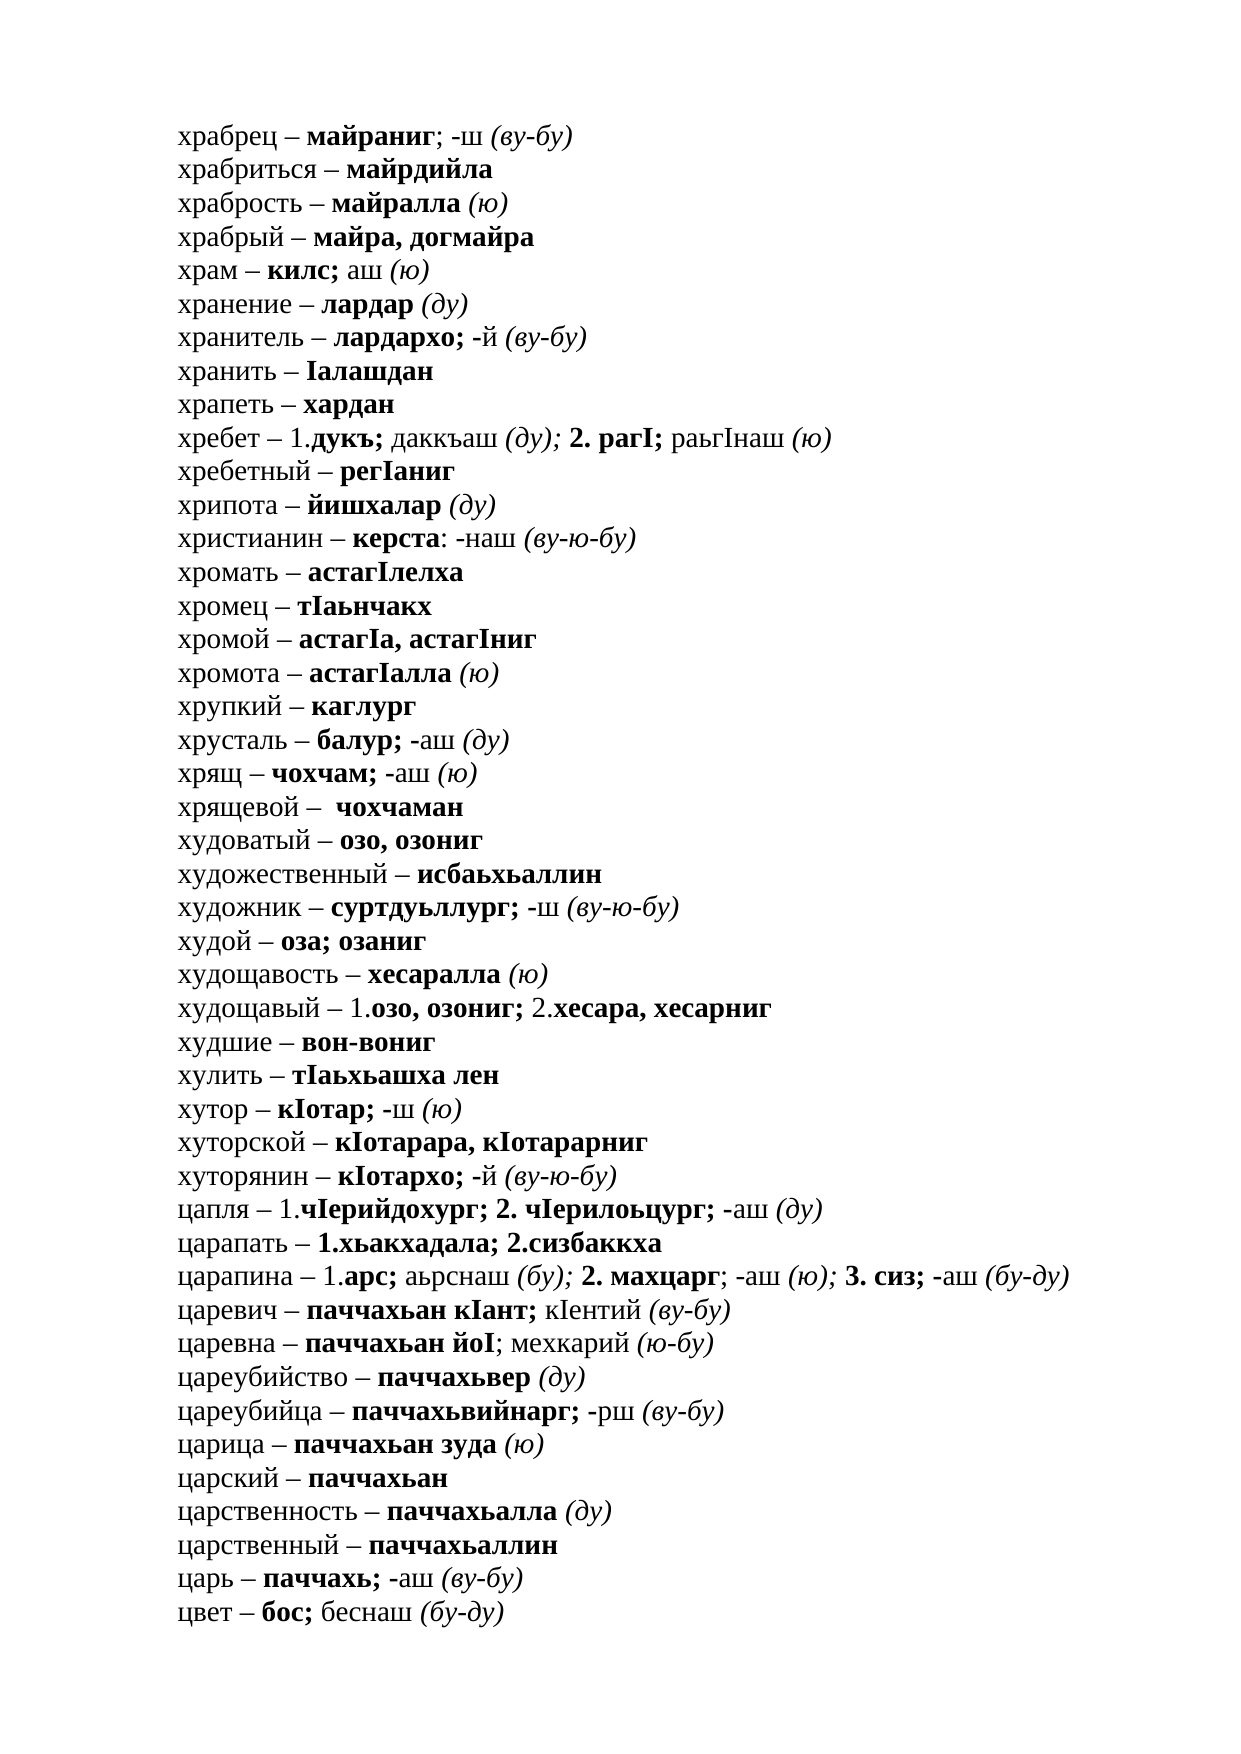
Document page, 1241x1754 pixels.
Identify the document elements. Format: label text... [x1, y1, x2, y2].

text хранитель – лардархо; -й (ву-бу) [177, 319, 1152, 353]
text царица – паччахьан зуда (ю) [177, 1426, 1152, 1460]
text хранение – лардар (ду) [177, 286, 1152, 319]
text хуторской – кӀотарара, кӀотарарниг [177, 1124, 1152, 1158]
text хрипота – йишхалар (ду) [177, 487, 1152, 521]
text храбрость – майралла (ю) [177, 185, 1152, 219]
text царевна – паччахьан йоӀ; мехкарий (ю-бу) [177, 1326, 1152, 1359]
text цвет – бос; беснаш (бу-ду) [177, 1594, 1152, 1627]
text хулить – тӀаьхьашха лен [177, 1057, 1152, 1091]
text хрупкий – каглург [177, 688, 1152, 722]
text царский – паччахьан [177, 1460, 1152, 1493]
text цареубийца – паччахьвийнарг; -рш (ву-бу) [177, 1393, 1152, 1426]
text царевич – паччахьан кӀант; кӀентий (ву-бу) [177, 1292, 1152, 1326]
text хранить – Ӏалашдан [177, 353, 1152, 386]
text храм – килс; аш (ю) [177, 252, 1152, 286]
text худшие – вон-вониг [177, 1024, 1152, 1057]
text хребет – 1.дукъ; даккъаш (ду); 2. рагӀ; раьгӀнаш (ю) [177, 420, 1152, 453]
text хромой – астагӀа, астагӀниг [177, 621, 1152, 655]
text царственность – паччахьалла (ду) [177, 1493, 1152, 1527]
text худощавый – 1.озо, озониг; 2.хесара, хесарниг [177, 990, 1152, 1024]
text хромота – астагӀалла (ю) [177, 655, 1152, 688]
text художественный – исбаьхьаллин [177, 856, 1152, 889]
text царственный – паччахьаллин [177, 1527, 1152, 1560]
text хрящевой – чохчаман [177, 789, 1152, 822]
text хромать – астагӀлелха [177, 554, 1152, 588]
text хрящ – чохчам; -аш (ю) [177, 755, 1152, 789]
text царапать – 1.хьакхадала; 2.сизбаккха [177, 1225, 1152, 1258]
text храбрец – майраниг; -ш (ву-бу) [177, 118, 1152, 152]
text худощавость – хесаралла (ю) [177, 957, 1152, 990]
text царапина – 1.арс; аьрснаш (бу); 2. махцарг; -аш (ю); 3. сиз; -аш (бу-ду) [177, 1258, 1152, 1292]
text христианин – керста: -наш (ву-ю-бу) [177, 521, 1152, 554]
text хутор – кӀотар; -ш (ю) [177, 1091, 1152, 1124]
text хрусталь – балур; -аш (ду) [177, 722, 1152, 755]
text царь – паччахь; -аш (ву-бу) [177, 1560, 1152, 1594]
text худой – оза; озаниг [177, 923, 1152, 957]
text цареубийство – паччахьвер (ду) [177, 1359, 1152, 1393]
text хромец – тӀаьнчакх [177, 588, 1152, 621]
text хуторянин – кӀотархо; -й (ву-ю-бу) [177, 1158, 1152, 1191]
text цапля – 1.чӀерийдохург; 2. чӀерилоьцург; -аш (ду) [177, 1191, 1152, 1225]
text худоватый – озо, озониг [177, 822, 1152, 856]
text храпеть – хардан [177, 386, 1152, 420]
text храбриться – майрдийла [177, 152, 1152, 185]
text художник – суртдуьллург; -ш (ву-ю-бу) [177, 889, 1152, 923]
text храбрый – майра, догмайра [177, 219, 1152, 252]
text хребетный – регӀаниг [177, 453, 1152, 487]
